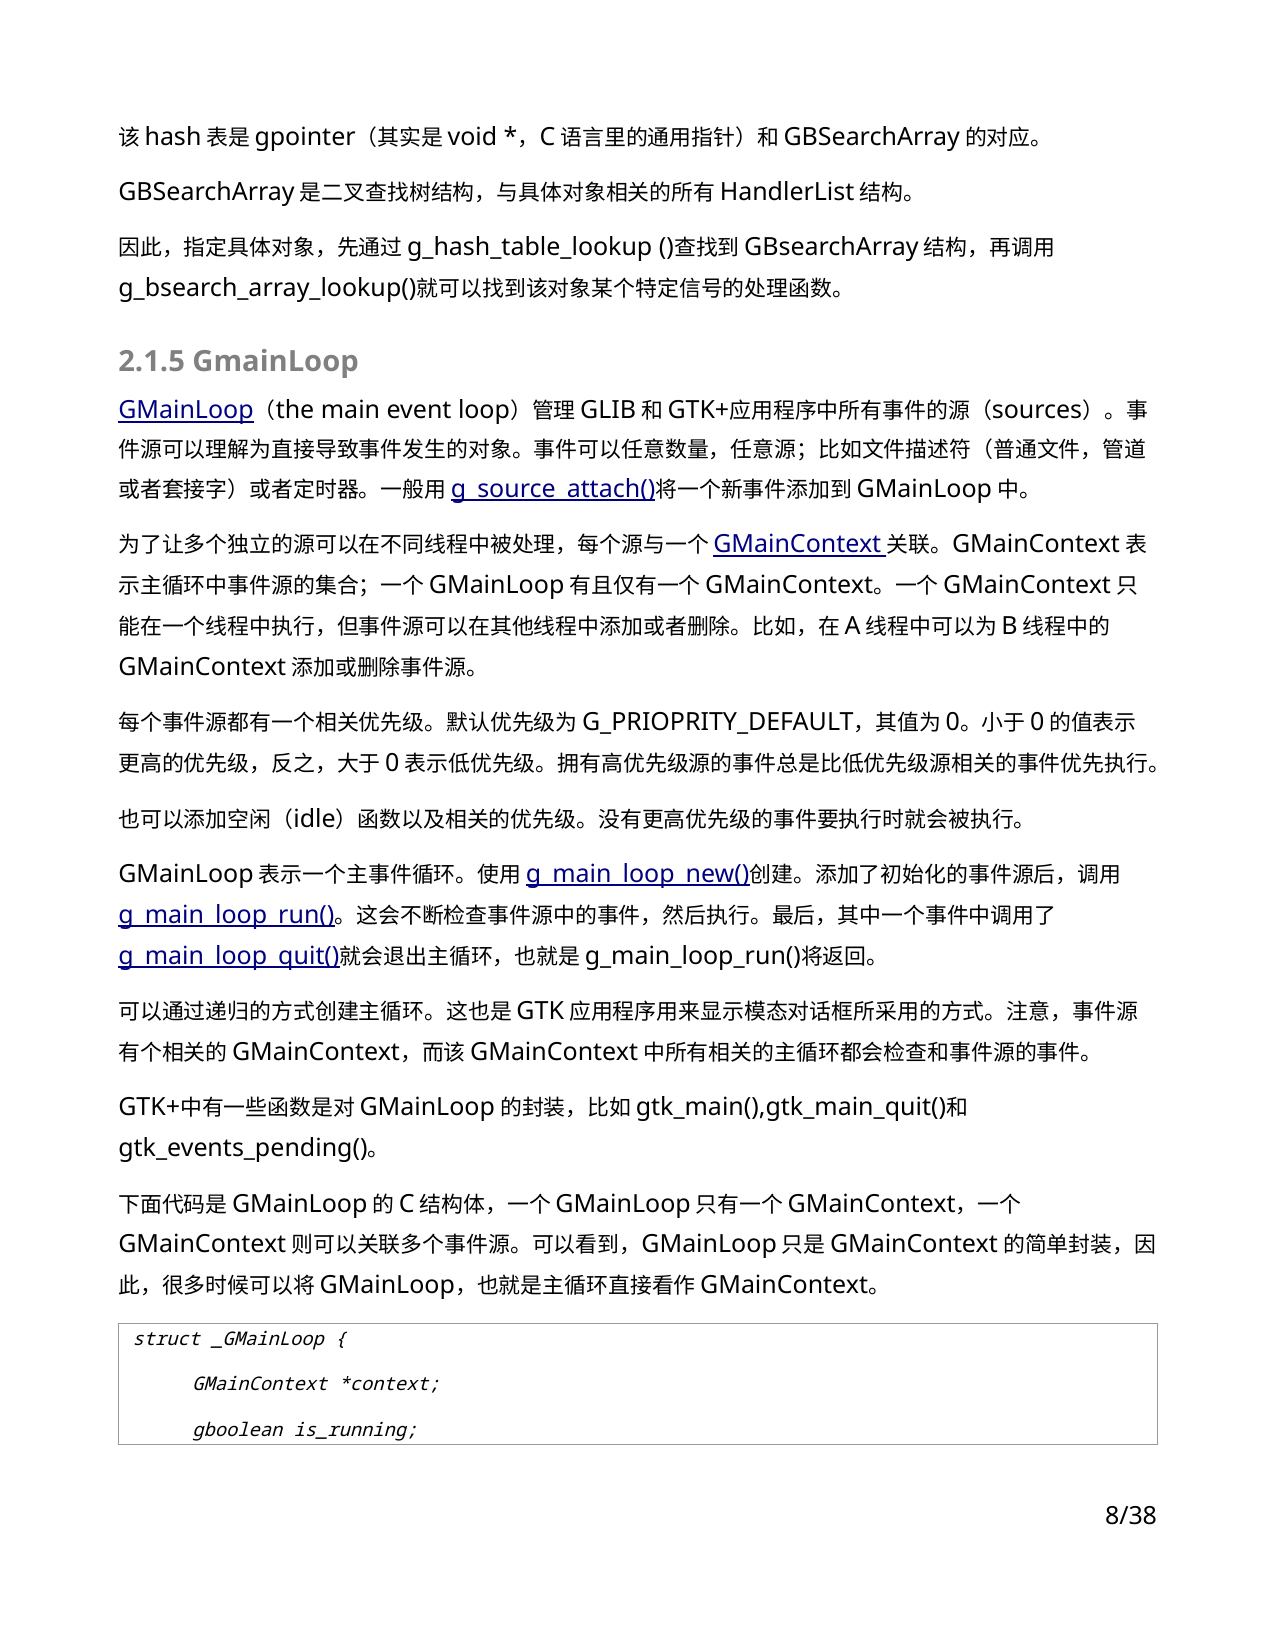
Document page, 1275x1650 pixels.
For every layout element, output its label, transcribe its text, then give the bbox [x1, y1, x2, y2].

subtitle 2.1.5 GmainLoop [118, 340, 1157, 379]
text 每个事件源都有一个相关优先级。默认优先级为G_PRIOPRITY_DEFAULT，其值为0。小于0的值表示更高的优先级，反之，大于0表示低优先级。拥有高优先级源的事件总是比低优先级源相关的事件优先执行。 [118, 704, 1157, 779]
text struct _GMainLoop { [119, 1324, 1157, 1351]
text 该hash表是gpointer（其实是void *，C语言里的通用指针）和GBSearchArray的对应。 [118, 118, 1157, 152]
text GMainLoop（the main event loop）管理GLIB和GTK+应用程序中所有事件的源（sources）。事件源可以理解为直接导致事件发生的对象。事件可以任意数量，任意源；比如文件描述符（普通文件，管道或者套接字）或者定时器。一般用g_source_attach()将一个新事件添加到GMainLoop中。 [118, 392, 1157, 505]
text gboolean is_running; [119, 1413, 1157, 1444]
text GBSearchArray是二叉查找树结构，与具体对象相关的所有HandlerList结构。 [118, 173, 1157, 208]
text 下面代码是GMainLoop的C结构体，一个GMainLoop只有一个GMainContext，一个GMainContext则可以关联多个事件源。可以看到，GMainLoop只是GMainContext的简单封装，因此，很多时候可以将GMainLoop，也就是主循环直接看作GMainContext。 [118, 1185, 1157, 1301]
text 也可以添加空闲（idle）函数以及相关的优先级。没有更高优先级的事件要执行时就会被执行。 [118, 800, 1157, 834]
text GMainLoop表示一个主事件循环。使用g_main_loop_new()创建。添加了初始化的事件源后，调用g_main_loop_run()。这会不断检查事件源中的事件，然后执行。最后，其中一个事件中调用了g_main_loop_quit()就会退出主循环，也就是g_main_loop_run()将返回。 [118, 856, 1157, 971]
text GTK+中有一些函数是对GMainLoop的封装，比如gtk_main(),gtk_main_quit()和gtk_events_pending()。 [118, 1089, 1157, 1164]
text 因此，指定具体对象，先通过g_hash_table_lookup ()查找到GBsearchArray结构，再调用g_bsearch_array_lookup()就可以找到该对象某个特定信号的处理函数。 [118, 229, 1157, 304]
text 可以通过递归的方式创建主循环。这也是GTK应用程序用来显示模态对话框所采用的方式。注意，事件源有个相关的GMainContext，而该GMainContext中所有相关的主循环都会检查和事件源的事件。 [118, 993, 1157, 1068]
text 为了让多个独立的源可以在不同线程中被处理，每个源与一个GMainContext关联。GMainContext表示主循环中事件源的集合；一个GMainLoop有且仅有一个GMainContext。一个GMainContext只能在一个线程中执行，但事件源可以在其他线程中添加或者删除。比如，在A线程中可以为B线程中的GMainContext添加或删除事件源。 [118, 526, 1157, 683]
text GMainContext *context; [119, 1368, 1157, 1396]
